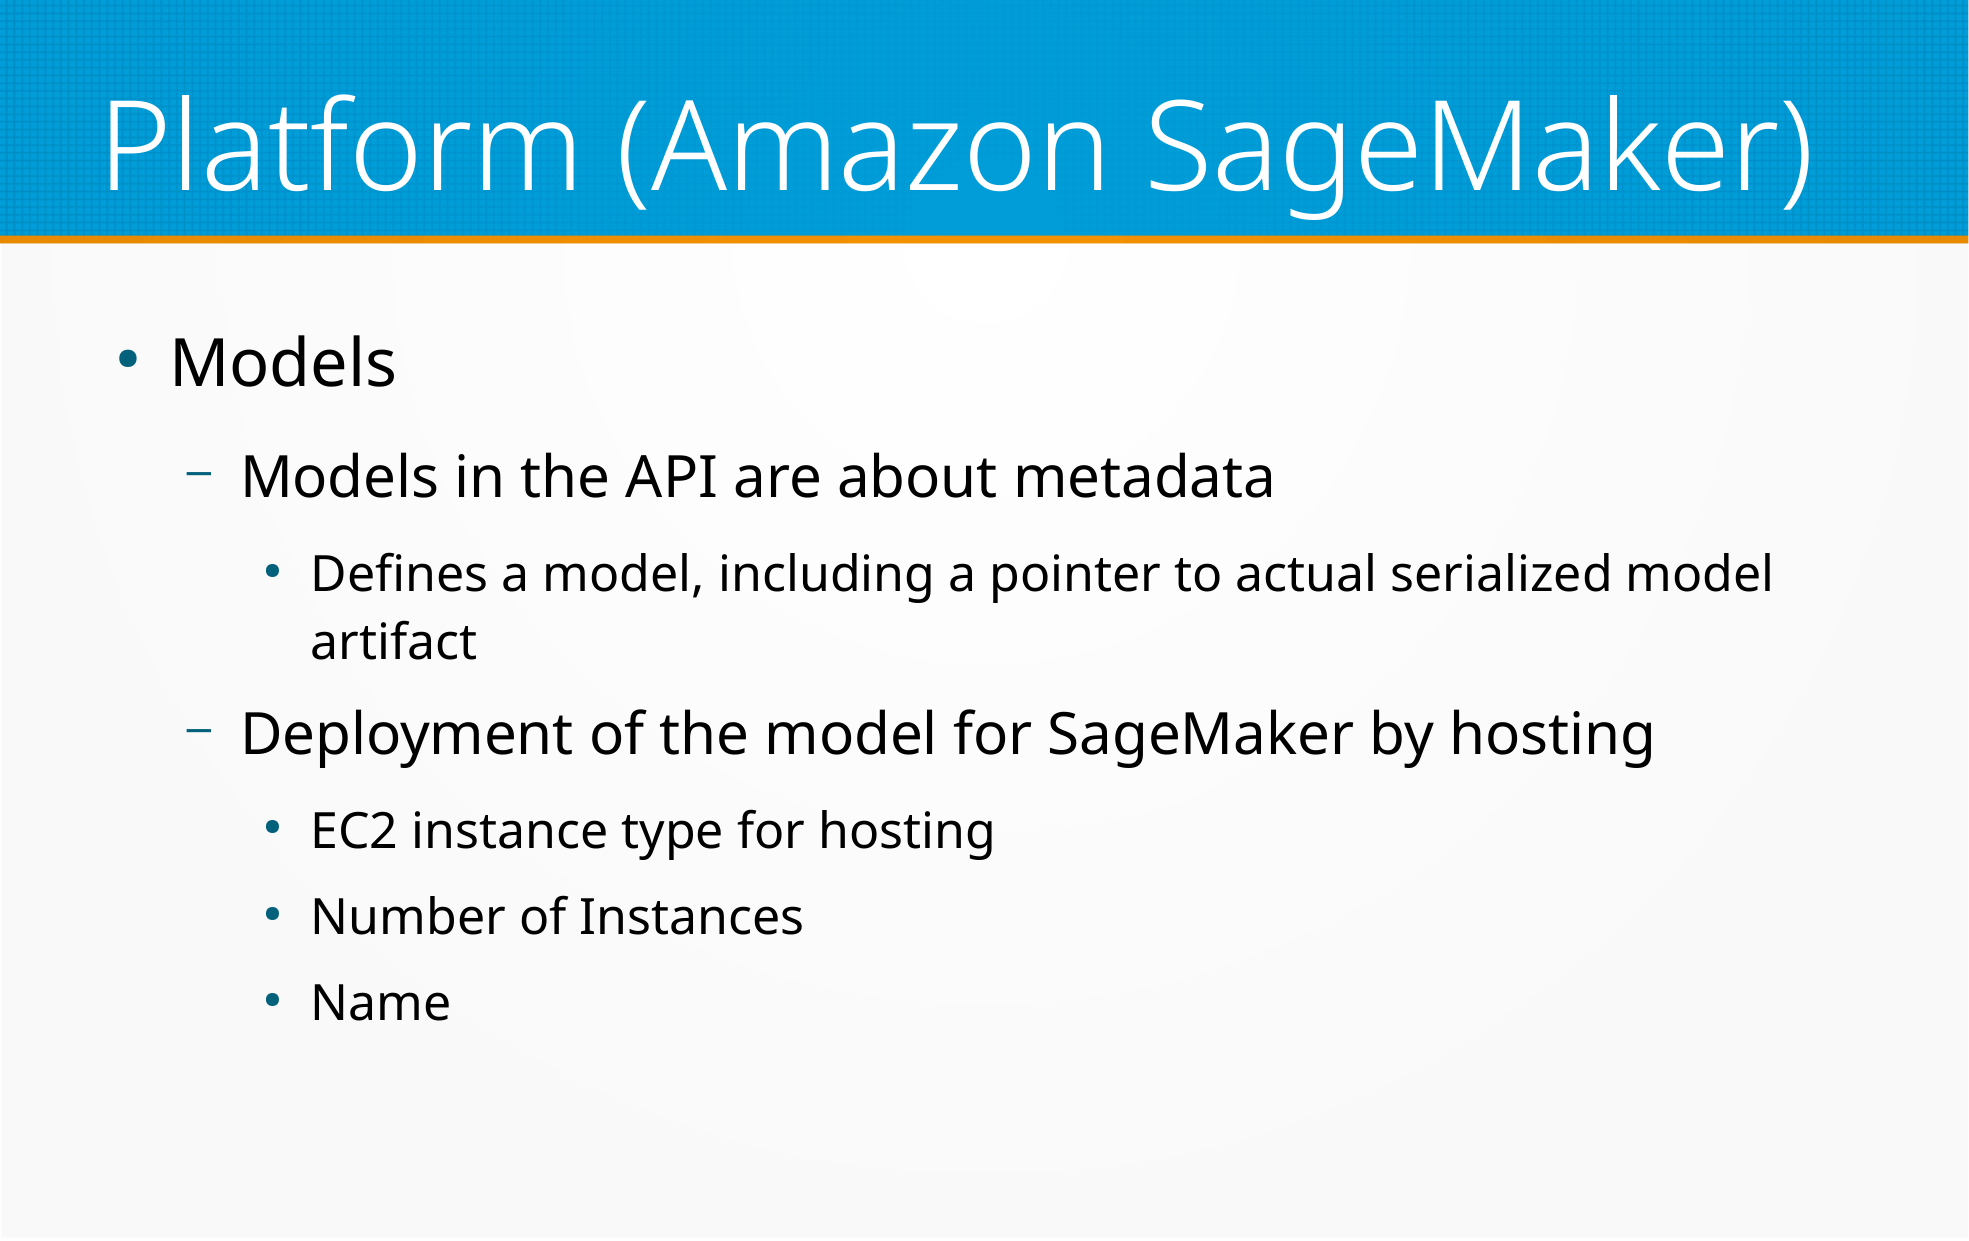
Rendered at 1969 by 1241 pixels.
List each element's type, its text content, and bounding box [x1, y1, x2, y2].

list Models Models in the API are about metadata Defines a model, including a pointer to actual serialized model artifact Deployment of the model for SageMaker by hosting EC2 instance type for hosting Number of Instances Name [98, 315, 1861, 1081]
title Platform (Amazon SageMaker) [98, 19, 1870, 227]
picture [0, 236, 1969, 1241]
